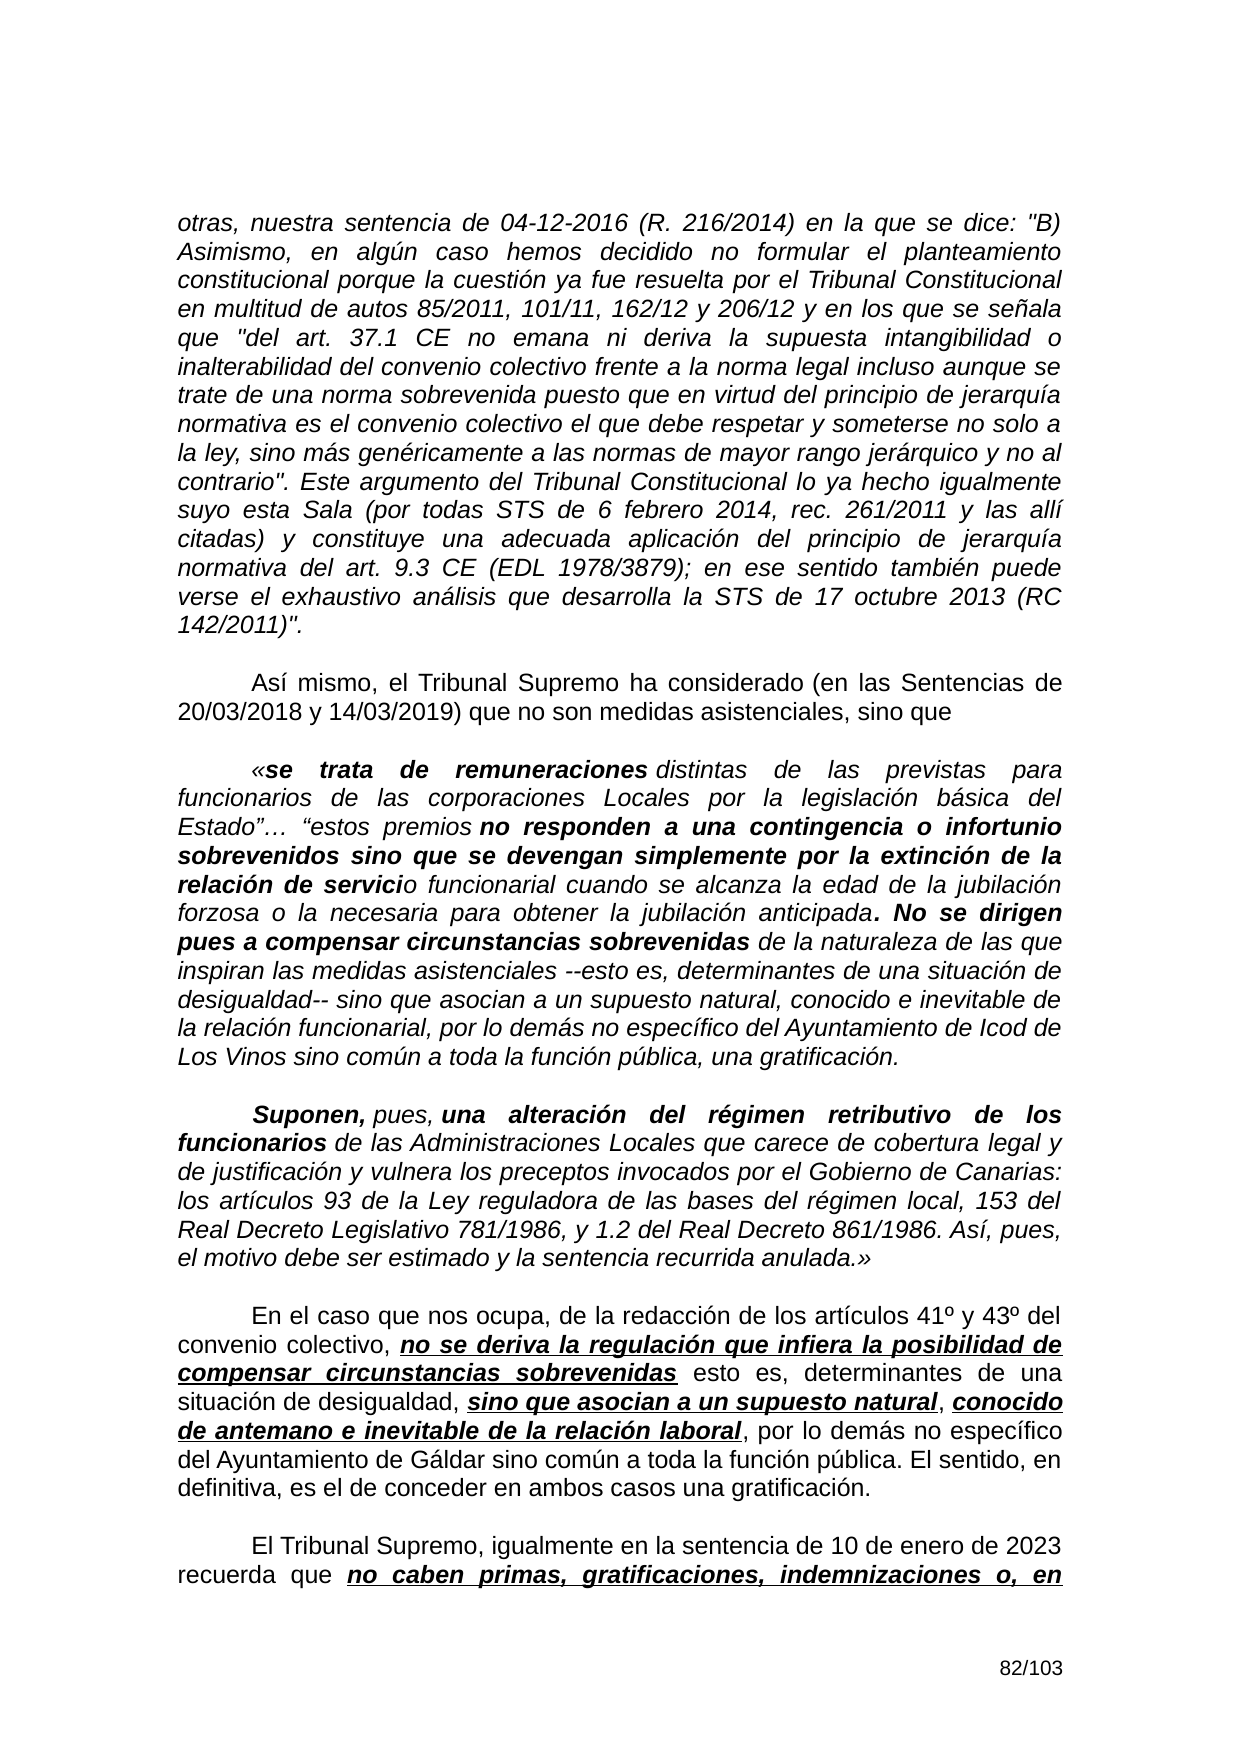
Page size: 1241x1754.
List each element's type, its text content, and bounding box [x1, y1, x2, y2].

text El Tribunal Supremo, igualmente en la sentencia de 10 de enero de 2023 recuerda que no caben primas, gratificaciones, indemnizaciones o, en [177, 1531, 1063, 1588]
text otras, nuestra sentencia de 04-12-2016 (R. 216/2014) en la que se dice: "B) Asimismo, en algún caso hemos decidido no formular el planteamiento constitucional porque la cuestión ya fue resuelta por el Tribunal Constitucional en multitud de autos 85/2011, 101/11, 162/12 y 206/12 y en los que se señala que "del art. 37.1 CE no emana ni deriva la supuesta intangibilidad o inalterabilidad del convenio colectivo frente a la norma legal incluso aunque se trate de una norma sobrevenida puesto que en virtud del principio de jerarquía normativa es el convenio colectivo el que debe respetar y someterse no solo a la ley, sino más genéricamente a las normas de mayor rango jerárquico y no al contrario". Este argumento del Tribunal Constitucional lo ya hecho igualmente suyo esta Sala (por todas STS de 6 febrero 2014, rec. 261/2011 y las allí citadas) y constituye una adecuada aplicación del principio de jerarquía normativa del art. 9.3 CE (EDL 1978/3879); en ese sentido también puede verse el exhaustivo análisis que desarrolla la STS de 17 octubre 2013 (RC 142/2011)". [177, 208, 1063, 639]
text «se trata de remuneraciones distintas de las previstas para funcionarios de las corporaciones Locales por la legislación básica del Estado”… “estos premios no responden a una contingencia o infortunio sobrevenidos sino que se devengan simplemente por la extinción de la relación de servicio funcionarial cuando se alcanza la edad de la jubilación forzosa o la necesaria para obtener la jubilación anticipada. No se dirigen pues a compensar circunstancias sobrevenidas de la naturaleza de las que inspiran las medidas asistenciales --esto es, determinantes de una situación de desigualdad-- sino que asocian a un supuesto natural, conocido e inevitable de la relación funcionarial, por lo demás no específico del Ayuntamiento de Icod de Los Vinos sino común a toda la función pública, una gratificación. [177, 754, 1063, 1071]
text Suponen, pues, una alteración del régimen retributivo de los funcionarios de las Administraciones Locales que carece de cobertura legal y de justificación y vulnera los preceptos invocados por el Gobierno de Canarias: los artículos 93 de la Ley reguladora de las bases del régimen local, 153 del Real Decreto Legislativo 781/1986, y 1.2 del Real Decreto 861/1986. Así, pues, el motivo debe ser estimado y la sentencia recurrida anulada.» [177, 1099, 1063, 1272]
text Así mismo, el Tribunal Supremo ha considerado (en las Sentencias de 20/03/2018 y 14/03/2019) que no son medidas asistenciales, sino que [177, 668, 1063, 726]
text En el caso que nos ocupa, de la redacción de los artículos 41º y 43º del convenio colectivo, no se deriva la regulación que infiera la posibilidad de compensar circunstancias sobrevenidas esto es, determinantes de una situación de desigualdad, sino que asocian a un supuesto natural, conocido de antemano e inevitable de la relación laboral, por lo demás no específico del Ayuntamiento de Gáldar sino común a toda la función pública. El sentido, en definitiva, es el de conceder en ambos casos una gratificación. [177, 1301, 1063, 1502]
